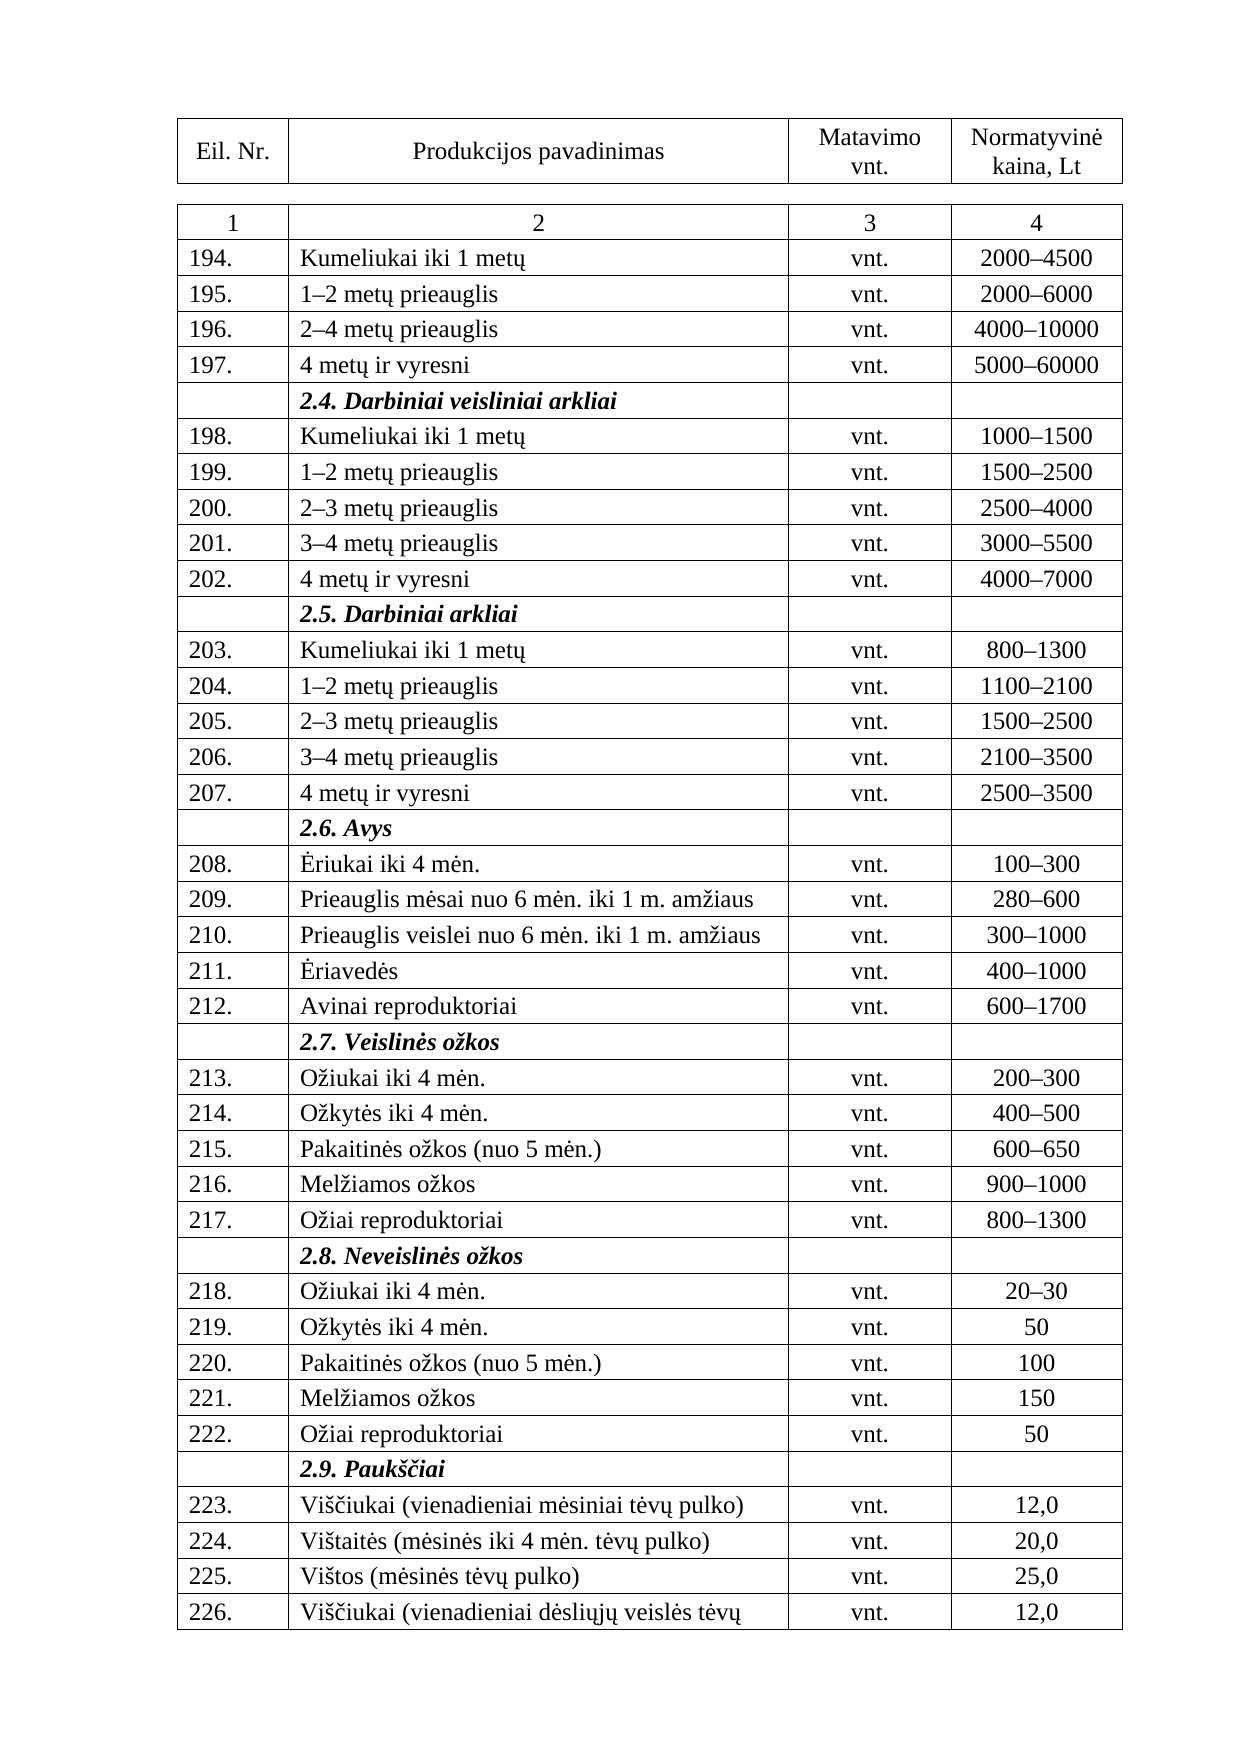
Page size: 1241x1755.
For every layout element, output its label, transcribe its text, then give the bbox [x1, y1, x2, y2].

table_cell vnt. [789, 739, 951, 774]
table_cell 2.8. Neveislinės ožkos [289, 1238, 788, 1272]
table_cell 3–4 metų prieauglis [289, 525, 788, 560]
table_cell vnt. [789, 1095, 951, 1130]
table_cell [178, 1024, 288, 1059]
table_cell vnt. [789, 1131, 951, 1166]
table_cell 400–1000 [952, 953, 1122, 987]
table_cell 2.7. Veislinės ožkos [289, 1024, 788, 1059]
table_cell vnt. [789, 490, 951, 524]
table_cell [178, 383, 288, 417]
table_cell 223. [178, 1487, 288, 1522]
table_cell [952, 1452, 1122, 1486]
table_cell 205. [178, 704, 288, 738]
table_cell 900–1000 [952, 1167, 1122, 1201]
table_cell vnt. [789, 632, 951, 667]
table_cell 196. [178, 312, 288, 346]
table_cell vnt. [789, 1274, 951, 1308]
table_cell vnt. [789, 525, 951, 560]
table_cell 800–1300 [952, 632, 1122, 667]
table_cell [951, 184, 1122, 204]
table_cell vnt. [789, 1594, 951, 1629]
table_cell vnt. [789, 561, 951, 596]
table_cell [789, 810, 951, 845]
table_cell vnt. [789, 989, 951, 1023]
table_cell 207. [178, 775, 288, 809]
table_cell Prieauglis veislei nuo 6 mėn. iki 1 m. amžiaus [289, 917, 788, 952]
table_cell vnt. [789, 419, 951, 453]
table_cell 1–2 metų prieauglis [289, 276, 788, 311]
table_cell 194. [178, 240, 288, 275]
table_cell 600–1700 [952, 989, 1122, 1023]
table_cell [178, 1452, 288, 1486]
table_cell 3000–5500 [952, 525, 1122, 560]
table_cell 1–2 metų prieauglis [289, 454, 788, 489]
table_cell vnt. [789, 1487, 951, 1522]
table_cell [789, 1238, 951, 1272]
table_cell Kumeliukai iki 1 metų [289, 419, 788, 453]
table_cell 3 [789, 205, 951, 239]
table_cell 2–3 metų prieauglis [289, 490, 788, 524]
table_cell [952, 597, 1122, 631]
table_cell vnt. [789, 846, 951, 881]
table_cell 222. [178, 1416, 288, 1451]
table_cell 1500–2500 [952, 454, 1122, 489]
table_cell Melžiamos ožkos [289, 1380, 788, 1415]
table_cell [178, 597, 288, 631]
table_cell vnt. [789, 775, 951, 809]
table_cell 1000–1500 [952, 419, 1122, 453]
table_cell Ožiai reproduktoriai [289, 1202, 788, 1237]
table_cell 226. [178, 1594, 288, 1629]
table_cell 195. [178, 276, 288, 311]
table_cell 217. [178, 1202, 288, 1237]
table_cell 2 [289, 205, 788, 239]
table_cell 2500–4000 [952, 490, 1122, 524]
table_cell 2.6. Avys [289, 810, 788, 845]
table_cell 2100–3500 [952, 739, 1122, 774]
table_cell vnt. [789, 1202, 951, 1237]
table_cell vnt. [789, 454, 951, 489]
table_cell vnt. [789, 704, 951, 738]
table_cell Ožiai reproduktoriai [289, 1416, 788, 1451]
table_cell 203. [178, 632, 288, 667]
table_cell 202. [178, 561, 288, 596]
table_cell [952, 810, 1122, 845]
table_cell 2500–3500 [952, 775, 1122, 809]
table_cell 4000–7000 [952, 561, 1122, 596]
table_cell 280–600 [952, 882, 1122, 916]
table_cell 5000–60000 [952, 347, 1122, 382]
table_cell Viščiukai (vienadieniai dėsliųjų veislės tėvų [289, 1594, 788, 1629]
table_cell 50 [952, 1416, 1122, 1451]
table_cell vnt. [789, 953, 951, 987]
table_cell Pakaitinės ožkos (nuo 5 mėn.) [289, 1131, 788, 1166]
table_cell 1–2 metų prieauglis [289, 668, 788, 702]
table_header Normatyvinė kaina, Lt [952, 119, 1122, 182]
table_cell 225. [178, 1559, 288, 1593]
table_cell 198. [178, 419, 288, 453]
table_cell 2–3 metų prieauglis [289, 704, 788, 738]
table_cell 3–4 metų prieauglis [289, 739, 788, 774]
table_cell vnt. [789, 1416, 951, 1451]
table_cell 209. [178, 882, 288, 916]
table_cell 221. [178, 1380, 288, 1415]
table_cell 200. [178, 490, 288, 524]
table_cell 25,0 [952, 1559, 1122, 1593]
table_cell 150 [952, 1380, 1122, 1415]
table_cell [789, 184, 951, 204]
table_cell Ožkytės iki 4 mėn. [289, 1309, 788, 1344]
table_cell 199. [178, 454, 288, 489]
table_cell Ėriavedės [289, 953, 788, 987]
table_cell 1500–2500 [952, 704, 1122, 738]
table_cell 200–300 [952, 1060, 1122, 1094]
table_cell Avinai reproduktoriai [289, 989, 788, 1023]
table_cell 400–500 [952, 1095, 1122, 1130]
table_cell [789, 383, 951, 417]
table_cell 215. [178, 1131, 288, 1166]
table_cell 2000–6000 [952, 276, 1122, 311]
table_cell 197. [178, 347, 288, 382]
table_cell Ožkytės iki 4 mėn. [289, 1095, 788, 1130]
table_cell vnt. [789, 276, 951, 311]
table_cell Melžiamos ožkos [289, 1167, 788, 1201]
table_cell 1100–2100 [952, 668, 1122, 702]
table_cell [952, 1024, 1122, 1059]
table_cell 218. [178, 1274, 288, 1308]
table_cell 214. [178, 1095, 288, 1130]
table_cell vnt. [789, 240, 951, 275]
table_cell Vištaitės (mėsinės iki 4 mėn. tėvų pulko) [289, 1523, 788, 1557]
table_cell Prieauglis mėsai nuo 6 mėn. iki 1 m. amžiaus [289, 882, 788, 916]
table_cell 2.5. Darbiniai arkliai [289, 597, 788, 631]
table_cell vnt. [789, 1345, 951, 1379]
table_cell 2000–4500 [952, 240, 1122, 275]
table_cell 4 metų ir vyresni [289, 775, 788, 809]
table_cell 12,0 [952, 1594, 1122, 1629]
table_cell 2.9. Paukščiai [289, 1452, 788, 1486]
table_cell 216. [178, 1167, 288, 1201]
table_header Produkcijos pavadinimas [289, 119, 788, 182]
table_cell 12,0 [952, 1487, 1122, 1522]
table_header Eil. Nr. [178, 119, 288, 182]
table_cell vnt. [789, 1060, 951, 1094]
table_cell 50 [952, 1309, 1122, 1344]
table_cell Ožiukai iki 4 mėn. [289, 1060, 788, 1094]
table_cell [789, 1024, 951, 1059]
table_cell 20–30 [952, 1274, 1122, 1308]
table_cell [789, 597, 951, 631]
table_cell 2–4 metų prieauglis [289, 312, 788, 346]
table_cell 219. [178, 1309, 288, 1344]
table_cell 206. [178, 739, 288, 774]
table_cell Kumeliukai iki 1 metų [289, 240, 788, 275]
table_cell 210. [178, 917, 288, 952]
table_cell 1 [178, 205, 288, 239]
table_cell 20,0 [952, 1523, 1122, 1557]
table_cell vnt. [789, 312, 951, 346]
table_cell vnt. [789, 1380, 951, 1415]
table_cell 4 metų ir vyresni [289, 347, 788, 382]
table_cell Vištos (mėsinės tėvų pulko) [289, 1559, 788, 1593]
table_cell [178, 810, 288, 845]
table_cell vnt. [789, 917, 951, 952]
table_cell Ėriukai iki 4 mėn. [289, 846, 788, 881]
table_cell 224. [178, 1523, 288, 1557]
table_cell 4 metų ir vyresni [289, 561, 788, 596]
table_cell 4 [952, 205, 1122, 239]
table_cell 600–650 [952, 1131, 1122, 1166]
table_cell vnt. [789, 347, 951, 382]
table_cell [952, 1238, 1122, 1272]
table_cell 4000–10000 [952, 312, 1122, 346]
table_cell vnt. [789, 1309, 951, 1344]
table_cell 300–1000 [952, 917, 1122, 952]
table_header Matavimo vnt. [789, 119, 951, 182]
table_cell 100 [952, 1345, 1122, 1379]
table_cell 100–300 [952, 846, 1122, 881]
table_cell 211. [178, 953, 288, 987]
table_cell 220. [178, 1345, 288, 1379]
table_cell vnt. [789, 882, 951, 916]
table_cell Kumeliukai iki 1 metų [289, 632, 788, 667]
table_cell 213. [178, 1060, 288, 1094]
table_cell vnt. [789, 1167, 951, 1201]
table_cell 800–1300 [952, 1202, 1122, 1237]
table_cell [289, 184, 788, 204]
table_cell vnt. [789, 1523, 951, 1557]
table_cell [178, 1238, 288, 1272]
table_cell [789, 1452, 951, 1486]
table_cell Pakaitinės ožkos (nuo 5 mėn.) [289, 1345, 788, 1379]
table_cell [952, 383, 1122, 417]
table_cell 204. [178, 668, 288, 702]
table_cell vnt. [789, 1559, 951, 1593]
table_cell [177, 184, 288, 204]
table_cell Viščiukai (vienadieniai mėsiniai tėvų pulko) [289, 1487, 788, 1522]
table_cell vnt. [789, 668, 951, 702]
table_cell Ožiukai iki 4 mėn. [289, 1274, 788, 1308]
table_cell 201. [178, 525, 288, 560]
table_cell 208. [178, 846, 288, 881]
table_cell 212. [178, 989, 288, 1023]
table_cell 2.4. Darbiniai veisliniai arkliai [289, 383, 788, 417]
